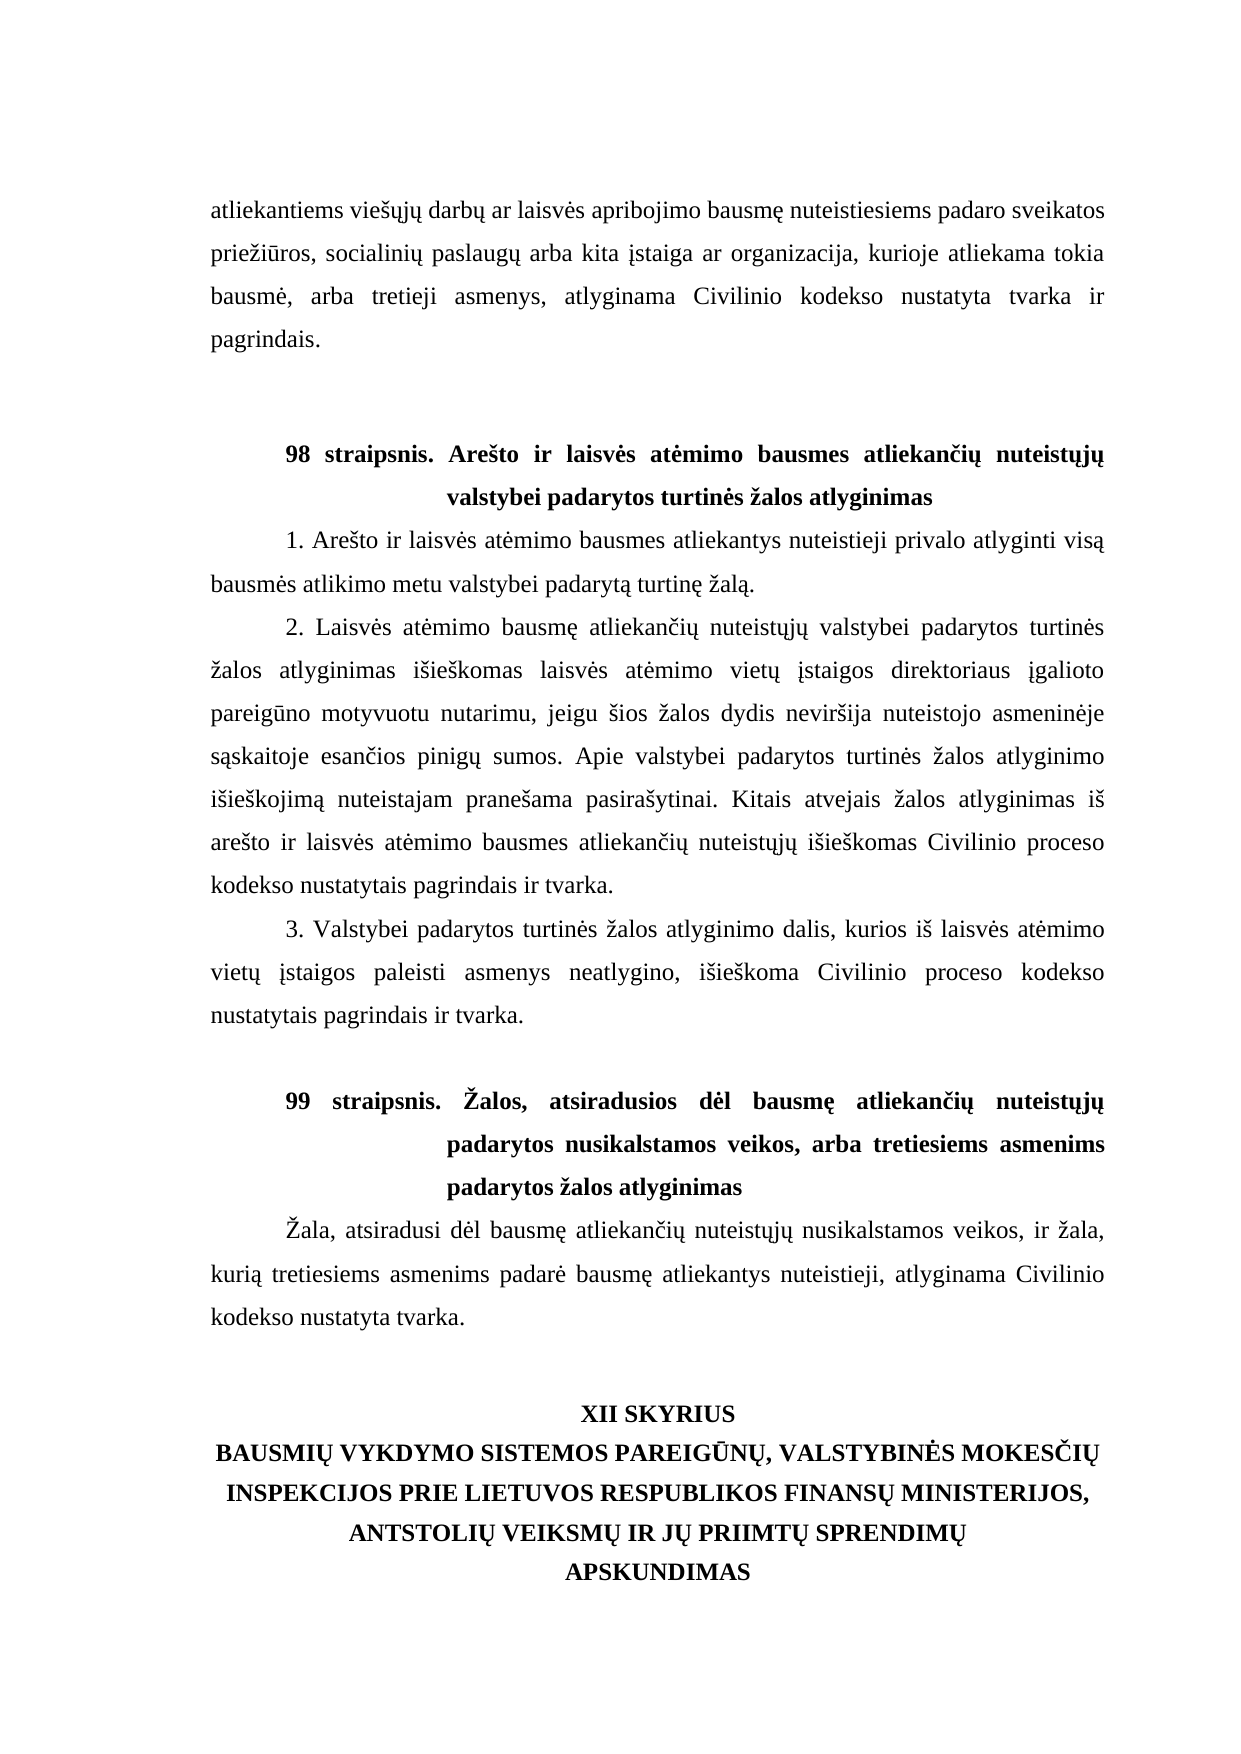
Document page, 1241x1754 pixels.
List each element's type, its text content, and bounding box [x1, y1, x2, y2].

text Žala, atsiradusi dėl bausmę atliekančių nuteistųjų nusikalstamos veikos, ir žala, kurią tretiesiems asmenims padarė bausmę atliekantys nuteistieji, atlyginama Civilinio kodekso nustatyta tvarka. [210, 1216, 1105, 1331]
text BAUSMIŲ VYKDYMO SISTEMOS PAREIGŪNŲ, VALSTYBINĖS MOKESČIŲ INSPEKCIJOS PRIE LIETUVOS RESPUBLIKOS FINANSŲ MINISTERIJOS, ANTSTOLIŲ VEIKSMŲ IR JŲ PRIIMTŲ SPRENDIMŲ [210, 1428, 1105, 1546]
text 2. Laisvės atėmimo bausmę atliekančių nuteistųjų valstybei padarytos turtinės žalos atlyginimas išieškomas laisvės atėmimo vietų įstaigos direktoriaus įgalioto pareigūno motyvuotu nutarimu, jeigu šios žalos dydis neviršija nuteistojo asmeninėje sąskaitoje esančios pinigų sumos. Apie valstybei padarytos turtinės žalos atlyginimo išieškojimą nuteistajam pranešama pasirašytinai. Kitais atvejais žalos atlyginimas iš arešto ir laisvės atėmimo bausmes atliekančių nuteistųjų išieškomas Civilinio proceso kodekso nustatytais pagrindais ir tvarka. [210, 612, 1105, 899]
text APSKUNDIMAS [210, 1546, 1105, 1586]
text XII SKYRIUS [210, 1388, 1105, 1428]
text 99 straipsnis. Žalos, atsiradusios dėl bausmę atliekančių nuteistųjų padarytos nusikalstamos veikos, arba tretiesiems asmenims padarytos žalos atlyginimas [285, 1086, 1105, 1201]
text atliekantiems viešųjų darbų ar laisvės apribojimo bausmę nuteistiesiems padaro sveikatos priežiūros, socialinių paslaugų arba kita įstaiga ar organizacija, kurioje atliekama tokia bausmė, arba tretieji asmenys, atlyginama Civilinio kodekso nustatyta tvarka ir pagrindais. [210, 195, 1105, 353]
text 1. Arešto ir laisvės atėmimo bausmes atliekantys nuteistieji privalo atlyginti visą bausmės atlikimo metu valstybei padarytą turtinę žalą. [210, 526, 1105, 597]
text 98 straipsnis. Arešto ir laisvės atėmimo bausmes atliekančių nuteistųjų valstybei padarytos turtinės žalos atlyginimas [285, 439, 1105, 511]
text 3. Valstybei padarytos turtinės žalos atlyginimo dalis, kurios iš laisvės atėmimo vietų įstaigos paleisti asmenys neatlygino, išieškoma Civilinio proceso kodekso nustatytais pagrindais ir tvarka. [210, 914, 1105, 1029]
